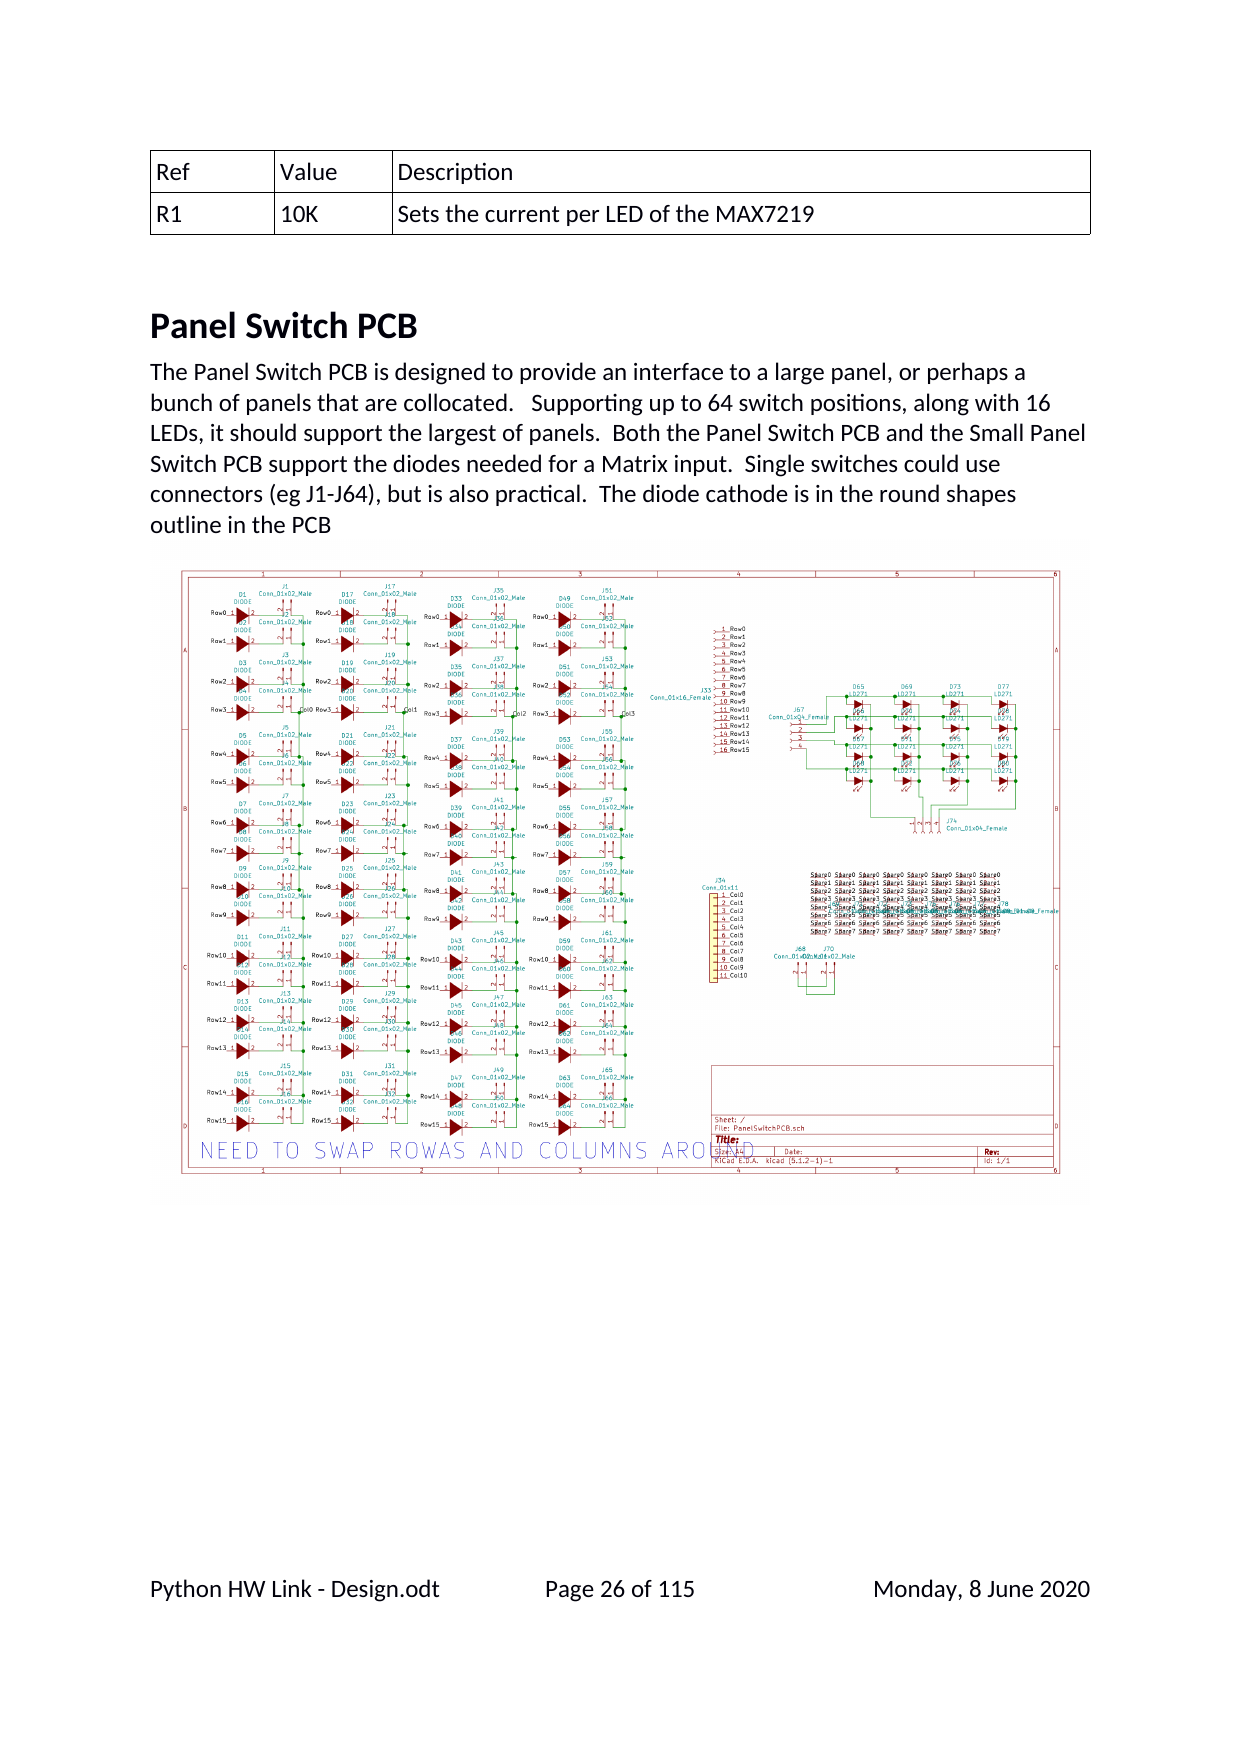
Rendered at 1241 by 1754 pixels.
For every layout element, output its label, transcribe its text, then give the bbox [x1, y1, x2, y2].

table_cell 10K [275, 193, 392, 234]
text The Panel Switch PCB is designed to provide an interface to a large panel, or perhaps a bunch of panels that are collocated. Supporting up to 64 switch positions, along with 16 LEDs, it should support the largest of panels. Both the Panel Switch PCB and the Small Panel Switch PCB support the diodes needed for a Matrix input. Single switches could use connectors (eg J1-J64), but is also practical. The diode cathode is in the round shapes outline in the PCB [150, 356, 1090, 539]
picture [150, 539, 1091, 1205]
table_header Ref [151, 151, 274, 192]
table_header Value [275, 151, 392, 192]
subtitle Panel Switch PCB [150, 302, 1090, 348]
table_cell Sets the current per LED of the MAX7219 [393, 193, 1090, 234]
table_cell R1 [151, 193, 274, 234]
table_header Description [393, 151, 1090, 192]
